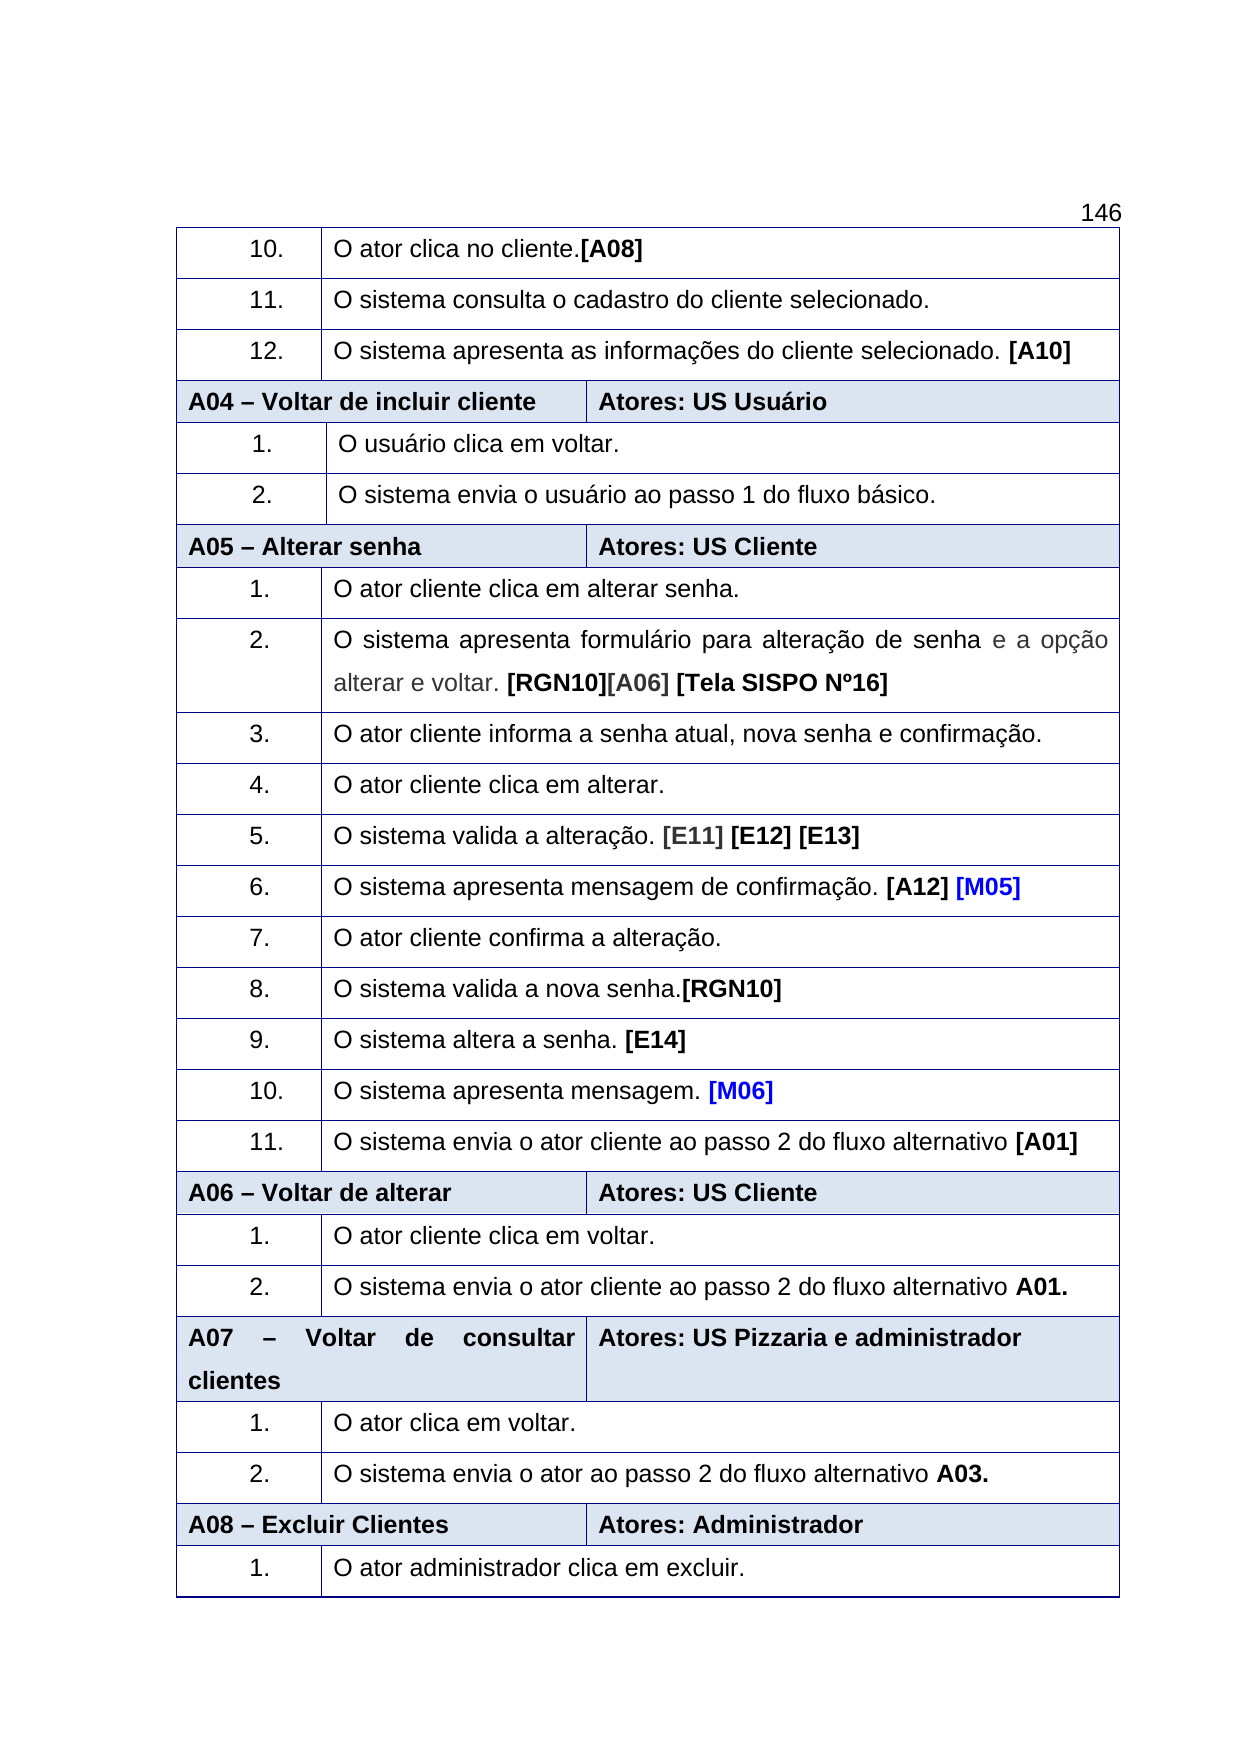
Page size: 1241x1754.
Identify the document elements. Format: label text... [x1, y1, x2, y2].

table_cell O sistema consulta o cadastro do cliente selecionado. [322, 279, 1119, 329]
table_cell O sistema envia o ator cliente ao passo 2 do fluxo alternativo [A01] [322, 1121, 1119, 1171]
table_cell O sistema apresenta as informações do cliente selecionado. [A10] [322, 330, 1119, 380]
table_cell [177, 815, 321, 865]
table_cell [177, 619, 321, 712]
table_cell [177, 1019, 321, 1069]
table_cell [177, 1215, 321, 1264]
table_cell [177, 917, 321, 967]
table_cell [177, 330, 321, 380]
table_cell A07 – Voltar de consultar clientes [177, 1317, 586, 1401]
table_cell O ator clica no cliente.[A08] [322, 228, 1119, 278]
table_cell O sistema altera a senha. [E14] [322, 1019, 1119, 1069]
table_cell O ator cliente confirma a alteração. [322, 917, 1119, 967]
table_cell O sistema valida a alteração. [E11] [E12] [E13] [322, 815, 1119, 865]
table_cell [177, 1070, 321, 1120]
table_cell O sistema envia o ator ao passo 2 do fluxo alternativo A03. [322, 1453, 1119, 1503]
table_cell [177, 968, 321, 1018]
table_cell O sistema envia o usuário ao passo 1 do fluxo básico. [327, 474, 1119, 524]
table_cell Atores: Administrador [587, 1504, 1119, 1545]
table_cell [177, 1402, 321, 1452]
table_cell O ator clica em voltar. [322, 1402, 1119, 1452]
table_cell [177, 279, 321, 329]
table_cell A05 – Alterar senha [177, 525, 586, 567]
table_cell A08 – Excluir Clientes [177, 1504, 586, 1545]
table_cell [177, 1453, 321, 1503]
table_cell A06 – Voltar de alterar [177, 1172, 586, 1213]
table_cell O ator cliente clica em alterar senha. [322, 568, 1119, 618]
table_cell O usuário clica em voltar. [327, 423, 1119, 473]
table_cell [177, 228, 321, 278]
table_cell [177, 764, 321, 814]
table_cell O sistema envia o ator cliente ao passo 2 do fluxo alternativo A01. [322, 1266, 1119, 1316]
table_cell [177, 1546, 321, 1596]
table_cell O ator cliente informa a senha atual, nova senha e confirmação. [322, 713, 1119, 763]
table_cell O sistema apresenta mensagem de confirmação. [A12] [M05] [322, 866, 1119, 916]
table_cell [177, 1266, 321, 1316]
table_cell [177, 423, 326, 473]
table_cell Atores: US Cliente [587, 1172, 1119, 1213]
table_cell Atores: US Usuário [587, 381, 1119, 422]
table_cell O sistema apresenta formulário para alteração de senha e a opção alterar e voltar. [RGN10][A06] [Tela SISPO Nº16] [322, 619, 1119, 712]
table_cell [177, 474, 326, 524]
table_cell [177, 1121, 321, 1171]
table_cell [177, 866, 321, 916]
table_cell Atores: US Cliente [587, 525, 1119, 567]
table_cell [177, 713, 321, 763]
table_cell O sistema apresenta mensagem. [M06] [322, 1070, 1119, 1120]
table_cell O ator administrador clica em excluir. [322, 1546, 1119, 1596]
table_cell O ator cliente clica em voltar. [322, 1215, 1119, 1264]
table_cell Atores: US Pizzaria e administrador [587, 1317, 1119, 1401]
table_cell A04 – Voltar de incluir cliente [177, 381, 586, 422]
table_cell O sistema valida a nova senha.[RGN10] [322, 968, 1119, 1018]
table_cell O ator cliente clica em alterar. [322, 764, 1119, 814]
table_cell [177, 568, 321, 618]
